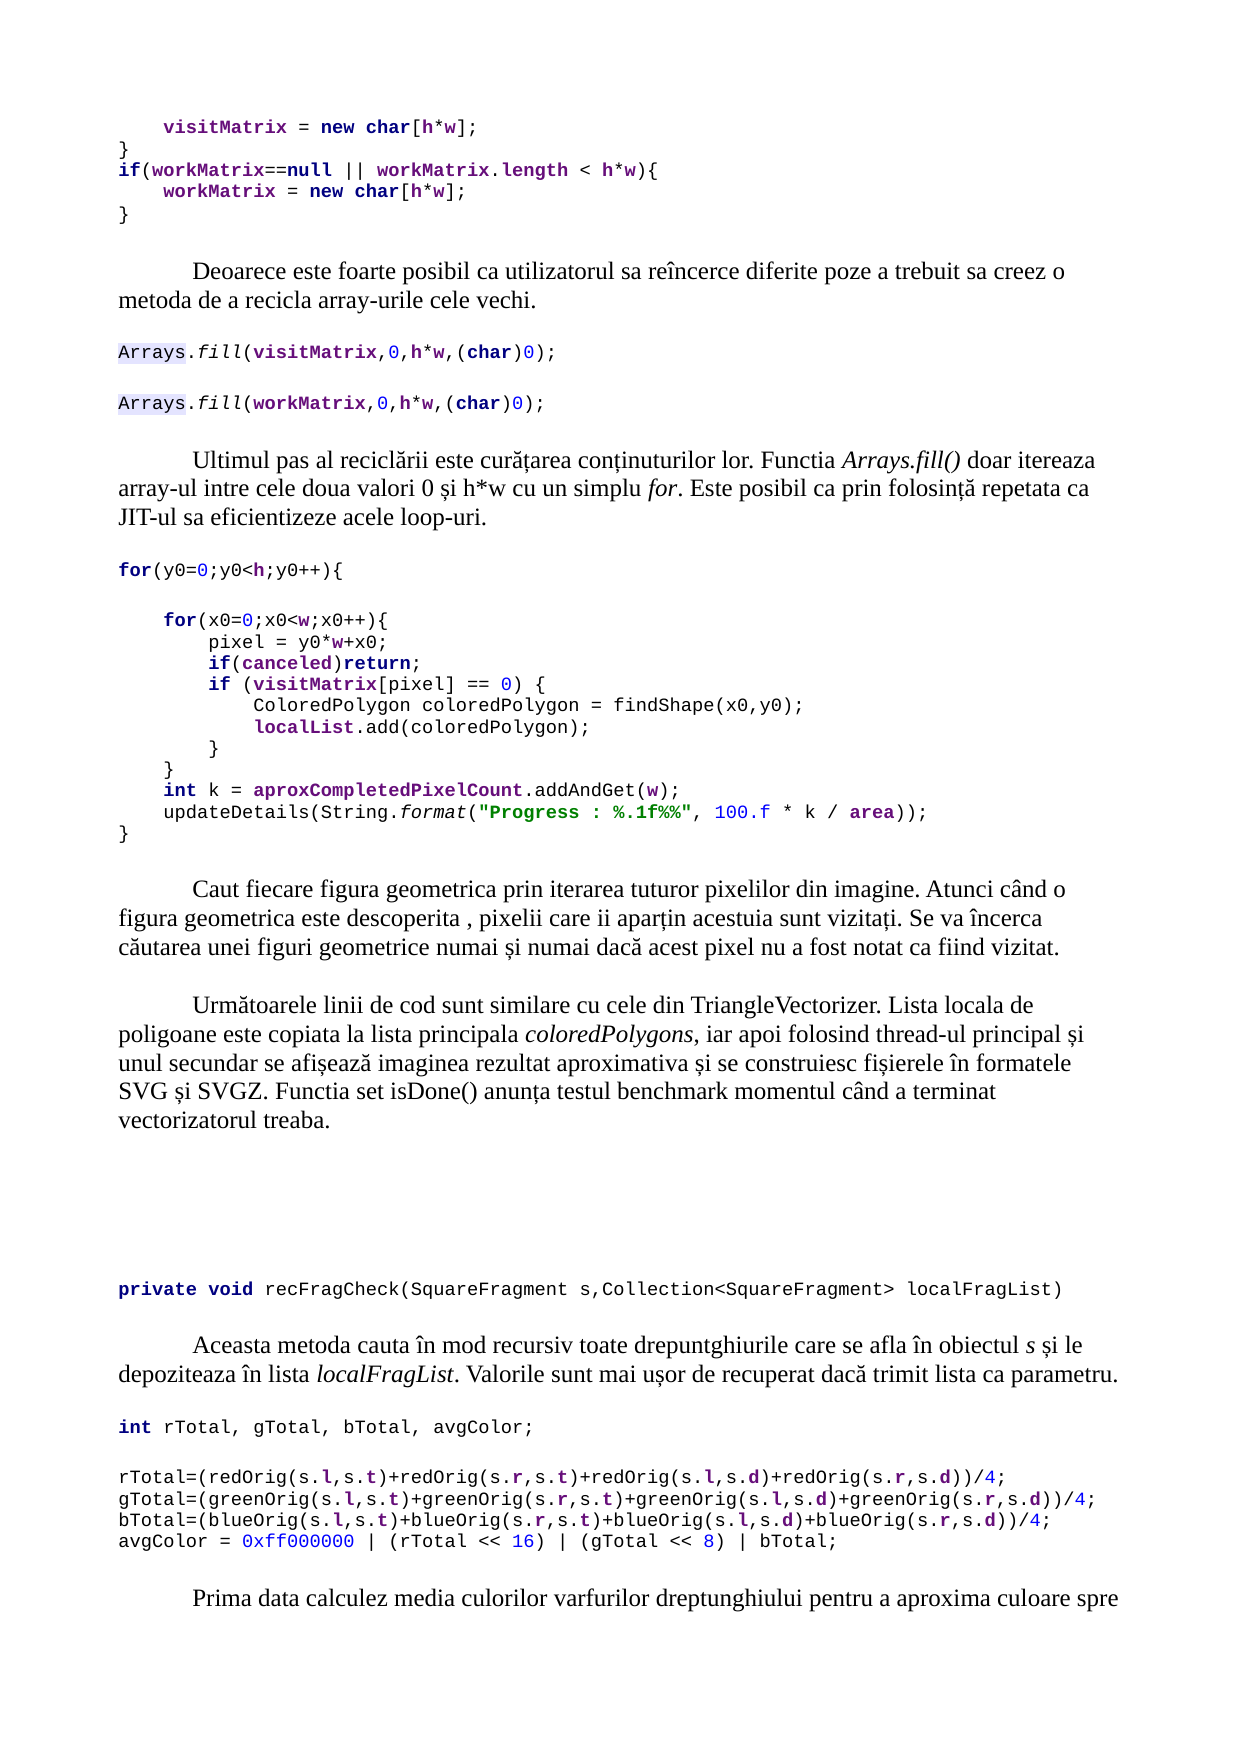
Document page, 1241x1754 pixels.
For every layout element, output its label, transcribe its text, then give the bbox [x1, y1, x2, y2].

text Ultimul pas al reciclării este curățarea conținuturilor lor. Functia Arrays.fill() doar itereaza array-ul intre cele doua valori 0 și h*w cu un simplu for. Este posibil ca prin folosință repetata ca JIT-ul sa eficientizeze acele loop-uri. [118, 445, 1122, 531]
text ColoredPolygon coloredPolygon = findShape(x0,y0); [118, 696, 1122, 717]
text if (visitMatrix[pixel] == 0) { [118, 675, 1122, 696]
text Următoarele linii de cod sunt similare cu cele din TriangleVectorizer. Lista locala de poligoane este copiata la lista principala coloredPolygons, iar apoi folosind thread-ul principal și unul secundar se afișează imaginea rezultat aproximativa și se construiesc fișierele în formatele SVG și SVGZ. Functia set isDone() anunța testul benchmark momentul când a terminat vectorizatorul treaba. [118, 990, 1122, 1134]
text bTotal=(blueOrig(s.l,s.t)+blueOrig(s.r,s.t)+blueOrig(s.l,s.d)+blueOrig(s.r,s.d))/4; [118, 1511, 1122, 1532]
text } [118, 139, 1122, 161]
text for(y0=0;y0<h;y0++){ [118, 560, 1122, 582]
text } [118, 739, 1122, 760]
text Arrays.fill(workMatrix,0,h*w,(char)0); [118, 394, 1122, 415]
text } [118, 824, 1122, 845]
text Aceasta metoda cauta în mod recursiv toate drepuntghiurile care se afla în obiectul s și le depoziteaza în lista localFragList. Valorile sunt mai ușor de recuperat dacă trimit lista ca parametru. [118, 1331, 1122, 1388]
text Deoarece este foarte posibil ca utilizatorul sa reîncerce diferite poze a trebuit sa creez o metoda de a recicla array-urile cele vechi. [118, 256, 1122, 314]
text int k = aproxCompletedPixelCount.addAndGet(w); [118, 781, 1122, 802]
text if(canceled)return; [118, 654, 1122, 675]
text Prima data calculez media culorilor varfurilor dreptunghiului pentru a aproxima culoare spre [118, 1583, 1122, 1611]
text rTotal=(redOrig(s.l,s.t)+redOrig(s.r,s.t)+redOrig(s.l,s.d)+redOrig(s.r,s.d))/4; [118, 1468, 1122, 1489]
text Arrays.fill(visitMatrix,0,h*w,(char)0); [118, 343, 1122, 364]
text Caut fiecare figura geometrica prin iterarea tuturor pixelilor din imagine. Atunci când o figura geometrica este descoperita , pixelii care ii aparțin acestuia sunt vizitați. Se va încerca căutarea unei figuri geometrice numai și numai dacă acest pixel nu a fost notat ca fiind vizitat. [118, 874, 1122, 961]
text } [118, 203, 1122, 227]
text avgColor = 0xff000000 | (rTotal << 16) | (gTotal << 8) | bTotal; [118, 1532, 1122, 1553]
text for(x0=0;x0<w;x0++){ [118, 611, 1122, 632]
text visitMatrix = new char[h*w]; [118, 118, 1122, 139]
text if(workMatrix==null || workMatrix.length < h*w){ [118, 161, 1122, 182]
text pixel = y0*w+x0; [118, 632, 1122, 654]
text int rTotal, gTotal, bTotal, avgColor; [118, 1417, 1122, 1439]
text localList.add(coloredPolygon); [118, 717, 1122, 739]
text gTotal=(greenOrig(s.l,s.t)+greenOrig(s.r,s.t)+greenOrig(s.l,s.d)+greenOrig(s.r,s.d))/4; [118, 1489, 1122, 1511]
text updateDetails(String.format("Progress : %.1f%%", 100.f * k / area)); [118, 802, 1122, 824]
text } [118, 760, 1122, 781]
text workMatrix = new char[h*w]; [118, 182, 1122, 203]
text private void recFragCheck(SquareFragment s,Collection<SquareFragment> localFragList) [118, 1280, 1122, 1301]
